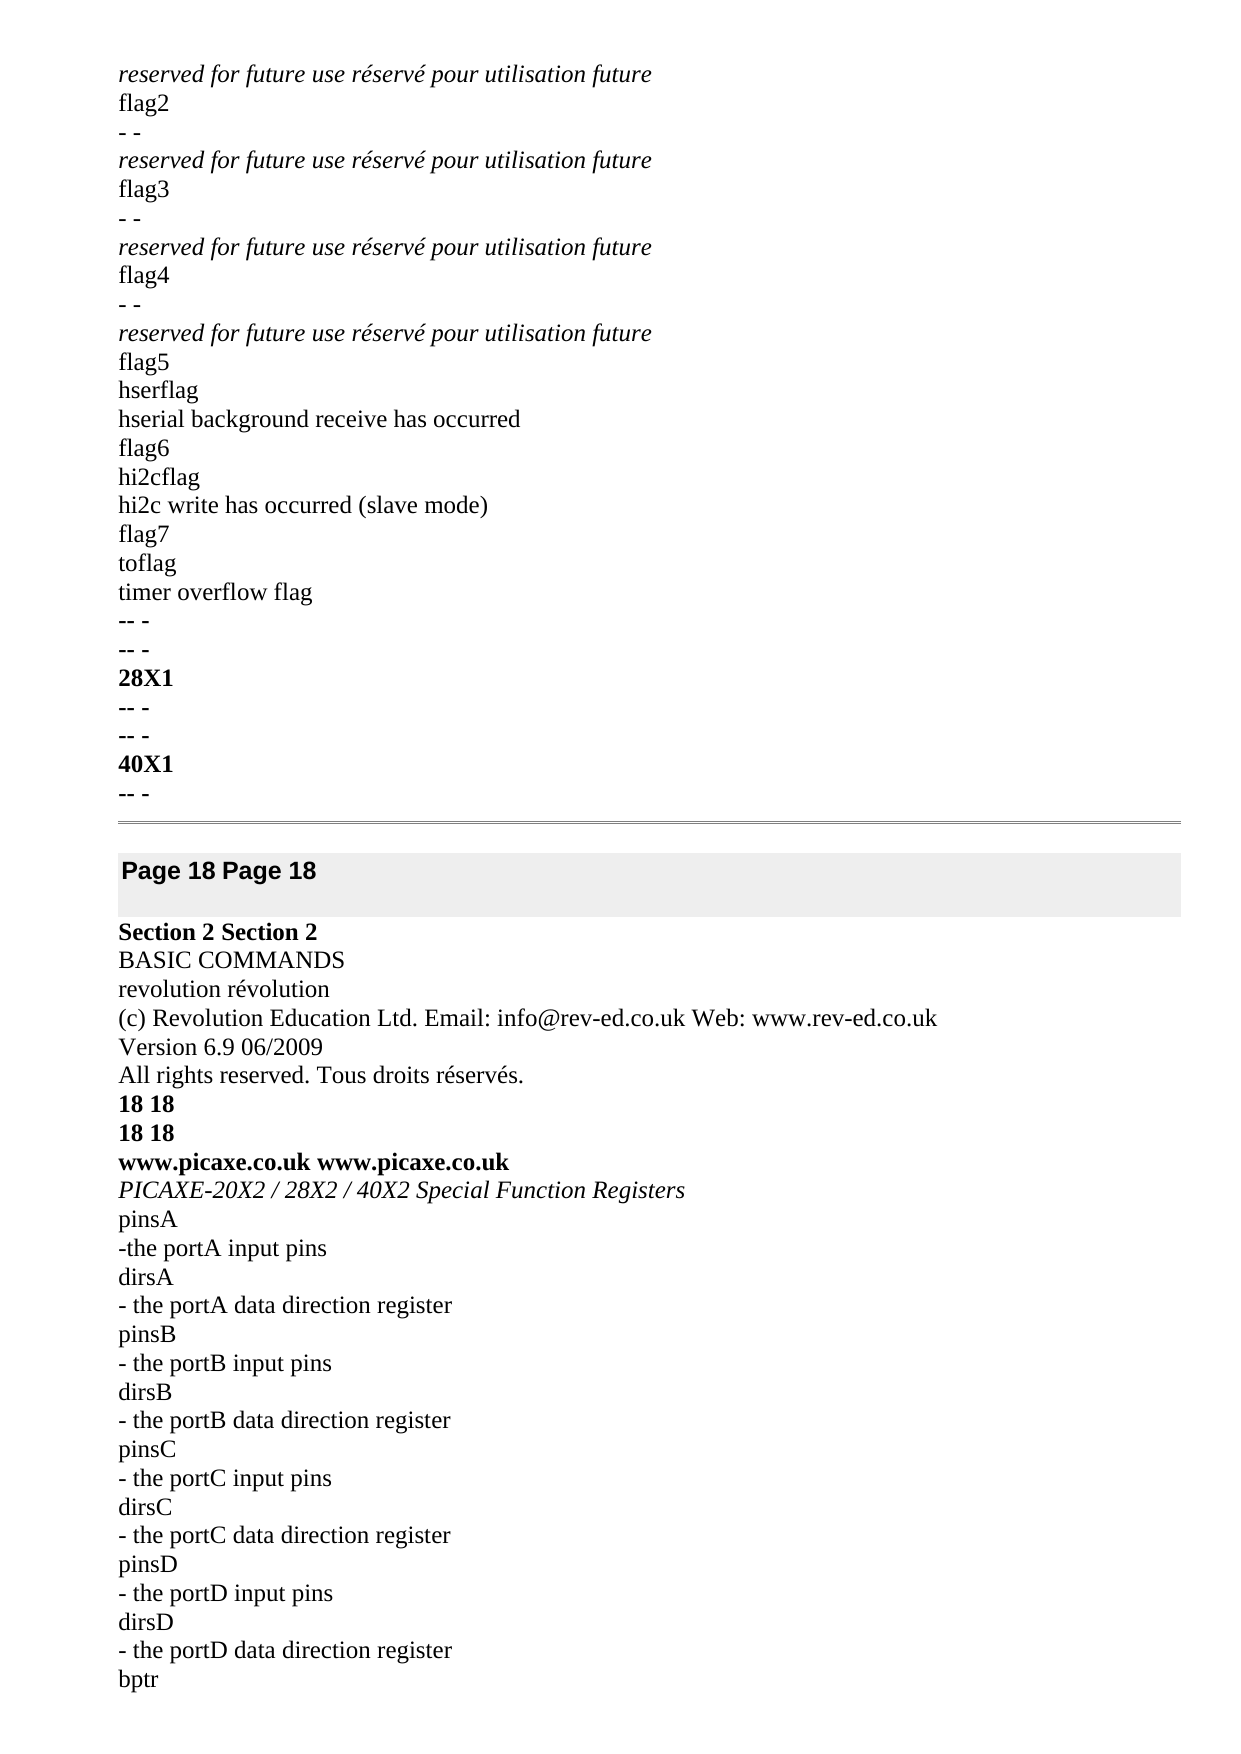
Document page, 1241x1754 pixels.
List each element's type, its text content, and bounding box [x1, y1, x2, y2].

text pinsB [118, 1319, 1181, 1348]
text - the portC input pins [118, 1463, 1181, 1492]
text reserved for future use réservé pour utilisation future [118, 232, 1181, 260]
text -- - [118, 634, 1181, 663]
text dirsD [118, 1607, 1181, 1636]
text flag5 [118, 347, 1181, 375]
table_header Page 18 Page 18 [118, 853, 1181, 917]
text (c) Revolution Education Ltd. Email: info@rev-ed.co.uk Web: www.rev-ed.co.uk [118, 1003, 1181, 1032]
text All rights reserved. Tous droits réservés. [118, 1061, 1181, 1089]
text hi2c write has occurred (slave mode) [118, 490, 1181, 519]
text -the portA input pins [118, 1233, 1181, 1262]
text -- - [118, 778, 1181, 807]
text - - [118, 203, 1181, 232]
text hserflag [118, 375, 1181, 404]
text PICAXE-20X2 / 28X2 / 40X2 Special Function Registers [118, 1176, 1181, 1204]
text - - [118, 289, 1181, 318]
text -- - [118, 692, 1181, 720]
text 28X1 [118, 663, 1181, 692]
text bptr [118, 1664, 1181, 1693]
text - the portA data direction register [118, 1291, 1181, 1319]
text BASIC COMMANDS [118, 946, 1181, 974]
text 18 18 [118, 1118, 1181, 1147]
text reserved for future use réservé pour utilisation future [118, 145, 1181, 174]
text Section 2 Section 2 [118, 917, 1181, 946]
text timer overflow flag [118, 577, 1181, 605]
text pinsA [118, 1204, 1181, 1233]
text reserved for future use réservé pour utilisation future [118, 318, 1181, 347]
text flag6 [118, 433, 1181, 462]
text - the portD input pins [118, 1578, 1181, 1607]
text hi2cflag [118, 462, 1181, 490]
text hserial background receive has occurred [118, 404, 1181, 433]
text toflag [118, 548, 1181, 577]
text - the portB data direction register [118, 1406, 1181, 1434]
text flag2 [118, 88, 1181, 117]
text dirsA [118, 1262, 1181, 1291]
text 40X1 [118, 749, 1181, 778]
text flag4 [118, 260, 1181, 289]
text dirsB [118, 1377, 1181, 1406]
text -- - [118, 605, 1181, 634]
text flag3 [118, 174, 1181, 203]
text pinsC [118, 1434, 1181, 1463]
text pinsD [118, 1549, 1181, 1578]
text flag7 [118, 519, 1181, 548]
text reserved for future use réservé pour utilisation future [118, 59, 1181, 88]
text - the portB input pins [118, 1348, 1181, 1377]
text www.picaxe.co.uk www.picaxe.co.uk [118, 1147, 1181, 1176]
text dirsC [118, 1492, 1181, 1521]
text Version 6.9 06/2009 [118, 1032, 1181, 1061]
text - the portC data direction register [118, 1521, 1181, 1549]
text - the portD data direction register [118, 1636, 1181, 1664]
text -- - [118, 720, 1181, 749]
text - - [118, 117, 1181, 145]
text 18 18 [118, 1089, 1181, 1118]
text revolution révolution [118, 974, 1181, 1003]
